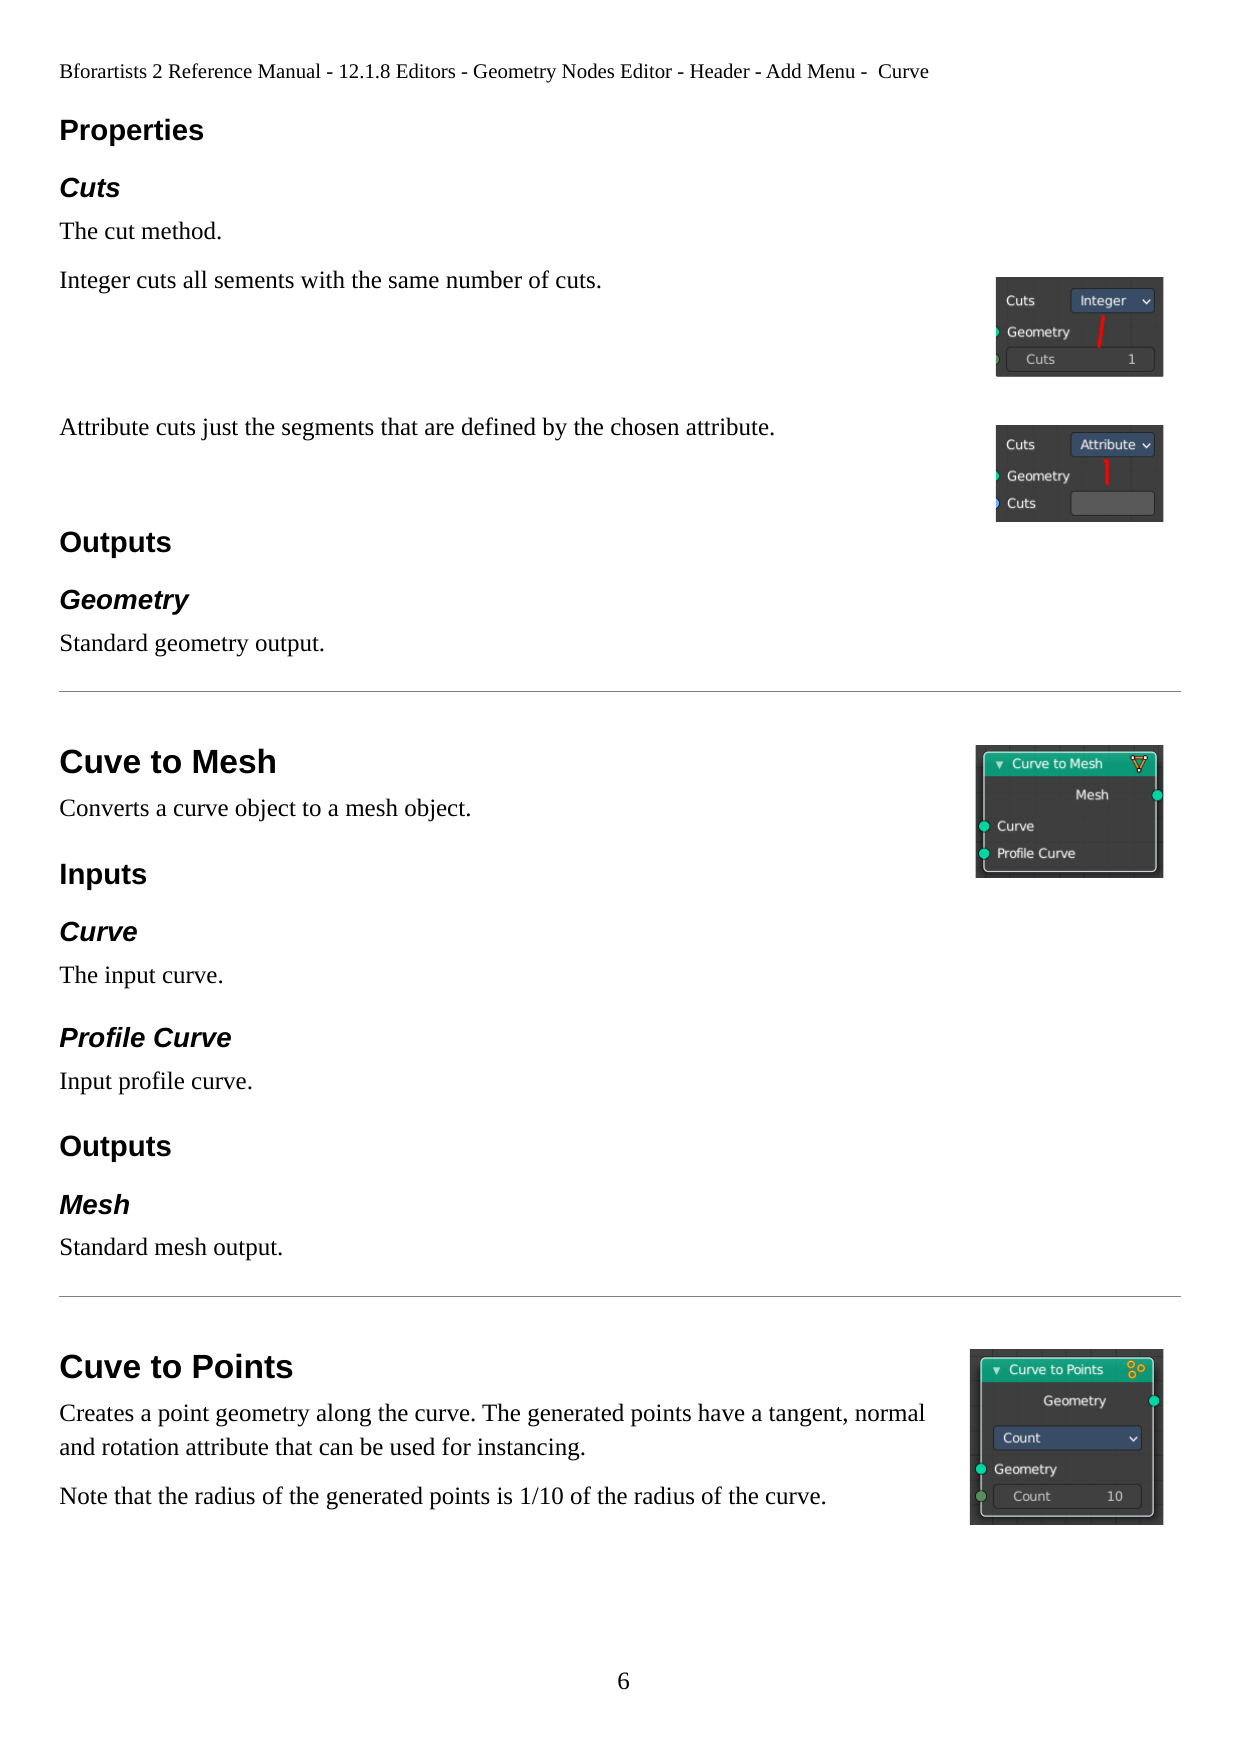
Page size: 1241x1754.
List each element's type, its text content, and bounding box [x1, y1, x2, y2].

text Standard geometry output. [59, 628, 1181, 657]
picture [975, 745, 1164, 878]
picture [995, 425, 1164, 522]
subtitle Mesh [59, 1188, 1181, 1220]
subtitle Outputs [59, 525, 1181, 558]
subtitle Cuts [59, 171, 1181, 203]
text Input profile curve. [59, 1066, 1181, 1094]
subtitle Outputs [59, 1129, 1181, 1163]
subtitle Geometry [59, 583, 1181, 615]
text Note that the radius of the generated points is 1/10 of the radius of the curve. [59, 1481, 969, 1510]
subtitle Profile Curve [59, 1021, 1181, 1053]
picture [969, 1349, 1164, 1525]
text The cut method. [59, 216, 1181, 244]
text Converts a curve object to a mesh object. [59, 793, 975, 822]
text Creates a point geometry along the curve. The generated points have a tangent, normal and rotation attribute that can be used for instancing. [59, 1398, 969, 1461]
subtitle Cuve to Mesh [59, 742, 1181, 781]
picture [995, 277, 1164, 377]
subtitle Cuve to Points [59, 1347, 1181, 1385]
text Standard mesh output. [59, 1232, 1181, 1261]
text The input curve. [59, 960, 1181, 988]
text Attribute cuts just the segments that are defined by the chosen attribute. [59, 412, 1181, 441]
subtitle Curve [59, 915, 1181, 947]
subtitle Properties [59, 113, 1181, 146]
text Integer cuts all sements with the same number of cuts. [59, 265, 1181, 293]
subtitle Inputs [59, 857, 1181, 890]
